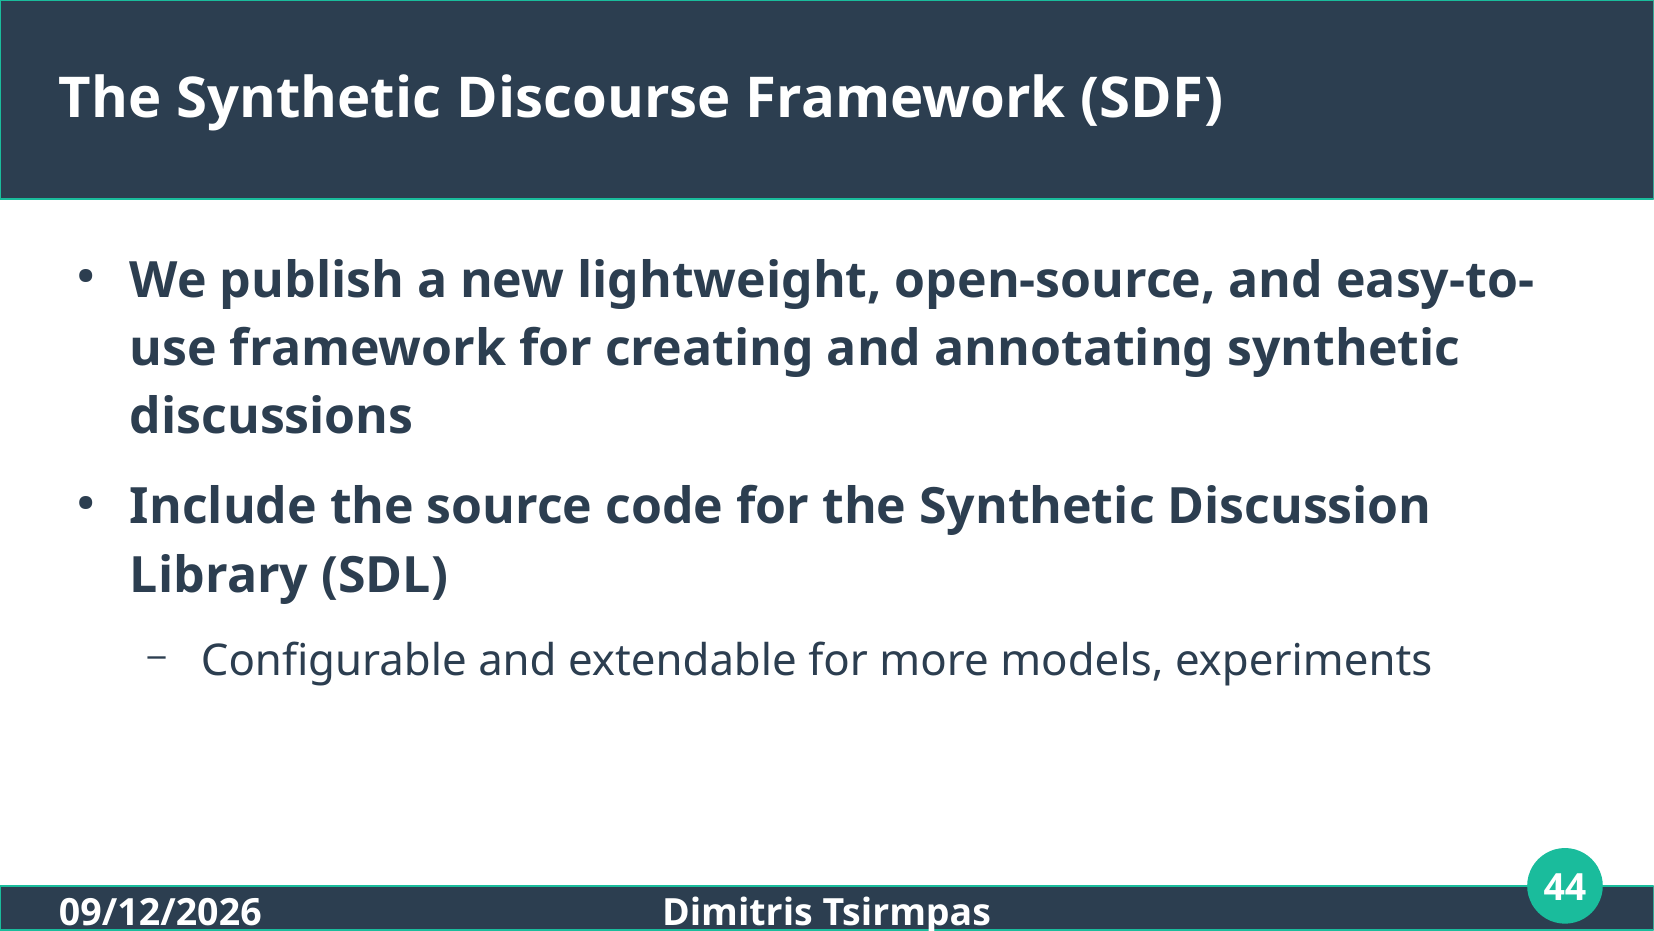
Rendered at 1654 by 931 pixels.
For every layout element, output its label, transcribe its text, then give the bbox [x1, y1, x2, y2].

title The Synthetic Discourse Framework (SDF) [59, 37, 1595, 155]
list We publish a new lightweight, open-source, and easy-to-use framework for creating and annotating synthetic discussions Include the source code for the Synthetic Discussion Library (SDL) Configurable and extendable for more models, experiments [59, 243, 1595, 864]
